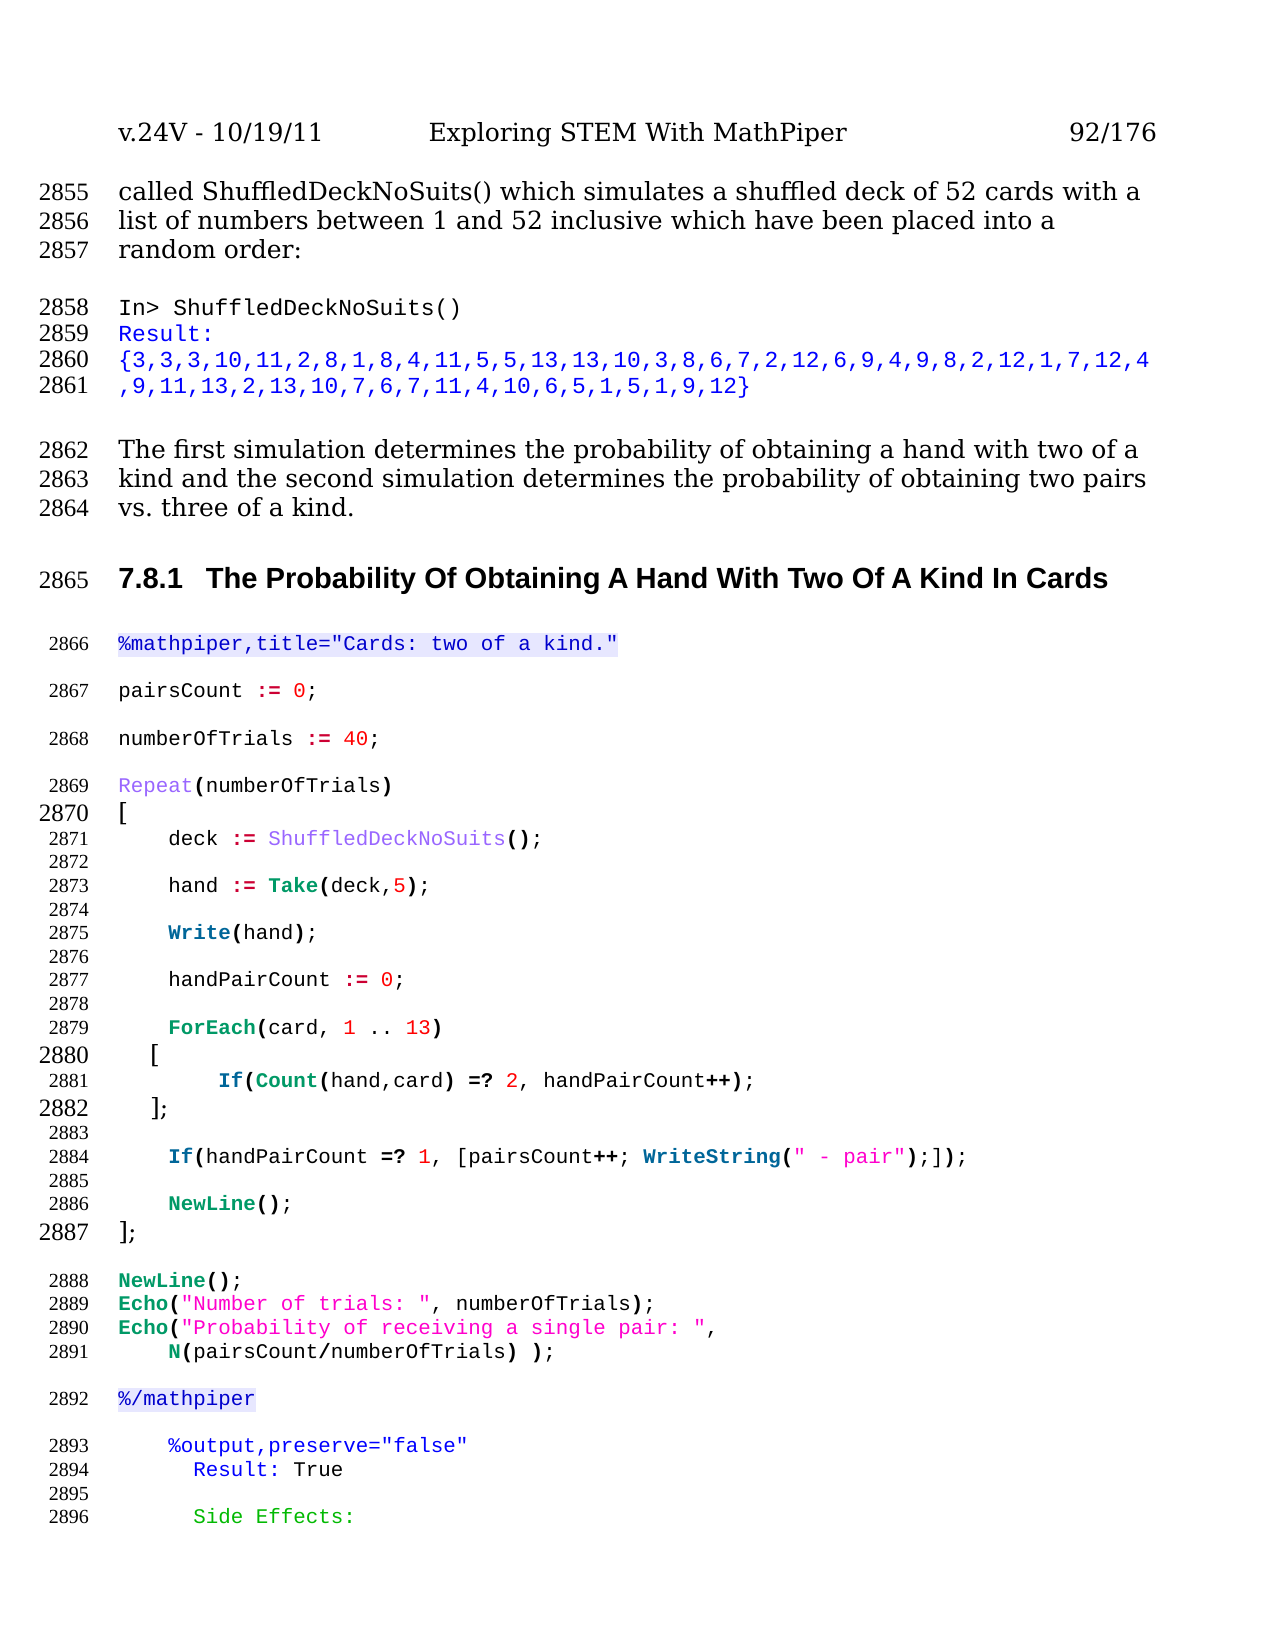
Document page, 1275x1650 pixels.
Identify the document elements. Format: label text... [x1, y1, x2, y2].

text handPairCount := 0; [118, 969, 1157, 993]
text deck := ShuffledDeckNoSuits(); [118, 828, 1157, 851]
text %/mathpiper [118, 1388, 1157, 1412]
text If(Count(hand,card) =? 2, handPairCount++); [118, 1069, 1157, 1093]
text NewLine(); [118, 1270, 1157, 1293]
text %output,preserve="false" [118, 1435, 1157, 1459]
text If(handPairCount =? 1, [pairsCount++; WriteString(" - pair");]); [118, 1146, 1157, 1170]
text The first simulation determines the probability of obtaining a hand with two of a kind and the second simulation determines the probability of obtaining two pairs vs. three of a kind. [118, 435, 1157, 522]
text Write(hand); [118, 922, 1157, 946]
text Side Effects: [118, 1506, 1157, 1530]
text Echo("Probability of receiving a single pair: ", [118, 1317, 1157, 1341]
text Repeat(numberOfTrials) [118, 775, 1157, 798]
text %mathpiper,title="Cards: two of a kind." [118, 633, 1157, 657]
text ]; [118, 1093, 1157, 1122]
text Result: {3,3,3,10,11,2,8,1,8,4,11,5,5,13,13,10,3,8,6,7,2,12,6,9,4,9,8,2,12,1,7,12,4,9,11,13,2,13,10,7,6,7,11,4,10,6,5,1,5,1,9,12} [118, 322, 1157, 400]
subtitle The Probability Of Obtaining A Hand With Two Of A Kind In Cards [118, 561, 1157, 595]
text called ShuffledDeckNoSuits() which simulates a shuffled deck of 52 cards with a list of numbers between 1 and 52 inclusive which have been placed into a random order: [118, 177, 1157, 264]
text Result: True [118, 1459, 1157, 1483]
text pairsCount := 0; [118, 680, 1157, 704]
text ]; [118, 1217, 1157, 1246]
text N(pairsCount/numberOfTrials) ); [118, 1341, 1157, 1364]
text [ [118, 1040, 1157, 1069]
text ForEach(card, 1 .. 13) [118, 1017, 1157, 1040]
text hand := Take(deck,5); [118, 875, 1157, 898]
text In> ShuffledDeckNoSuits() [118, 296, 1157, 322]
text Echo("Number of trials: ", numberOfTrials); [118, 1293, 1157, 1317]
text numberOfTrials := 40; [118, 727, 1157, 751]
text NewLine(); [118, 1193, 1157, 1217]
text [ [118, 798, 1157, 828]
